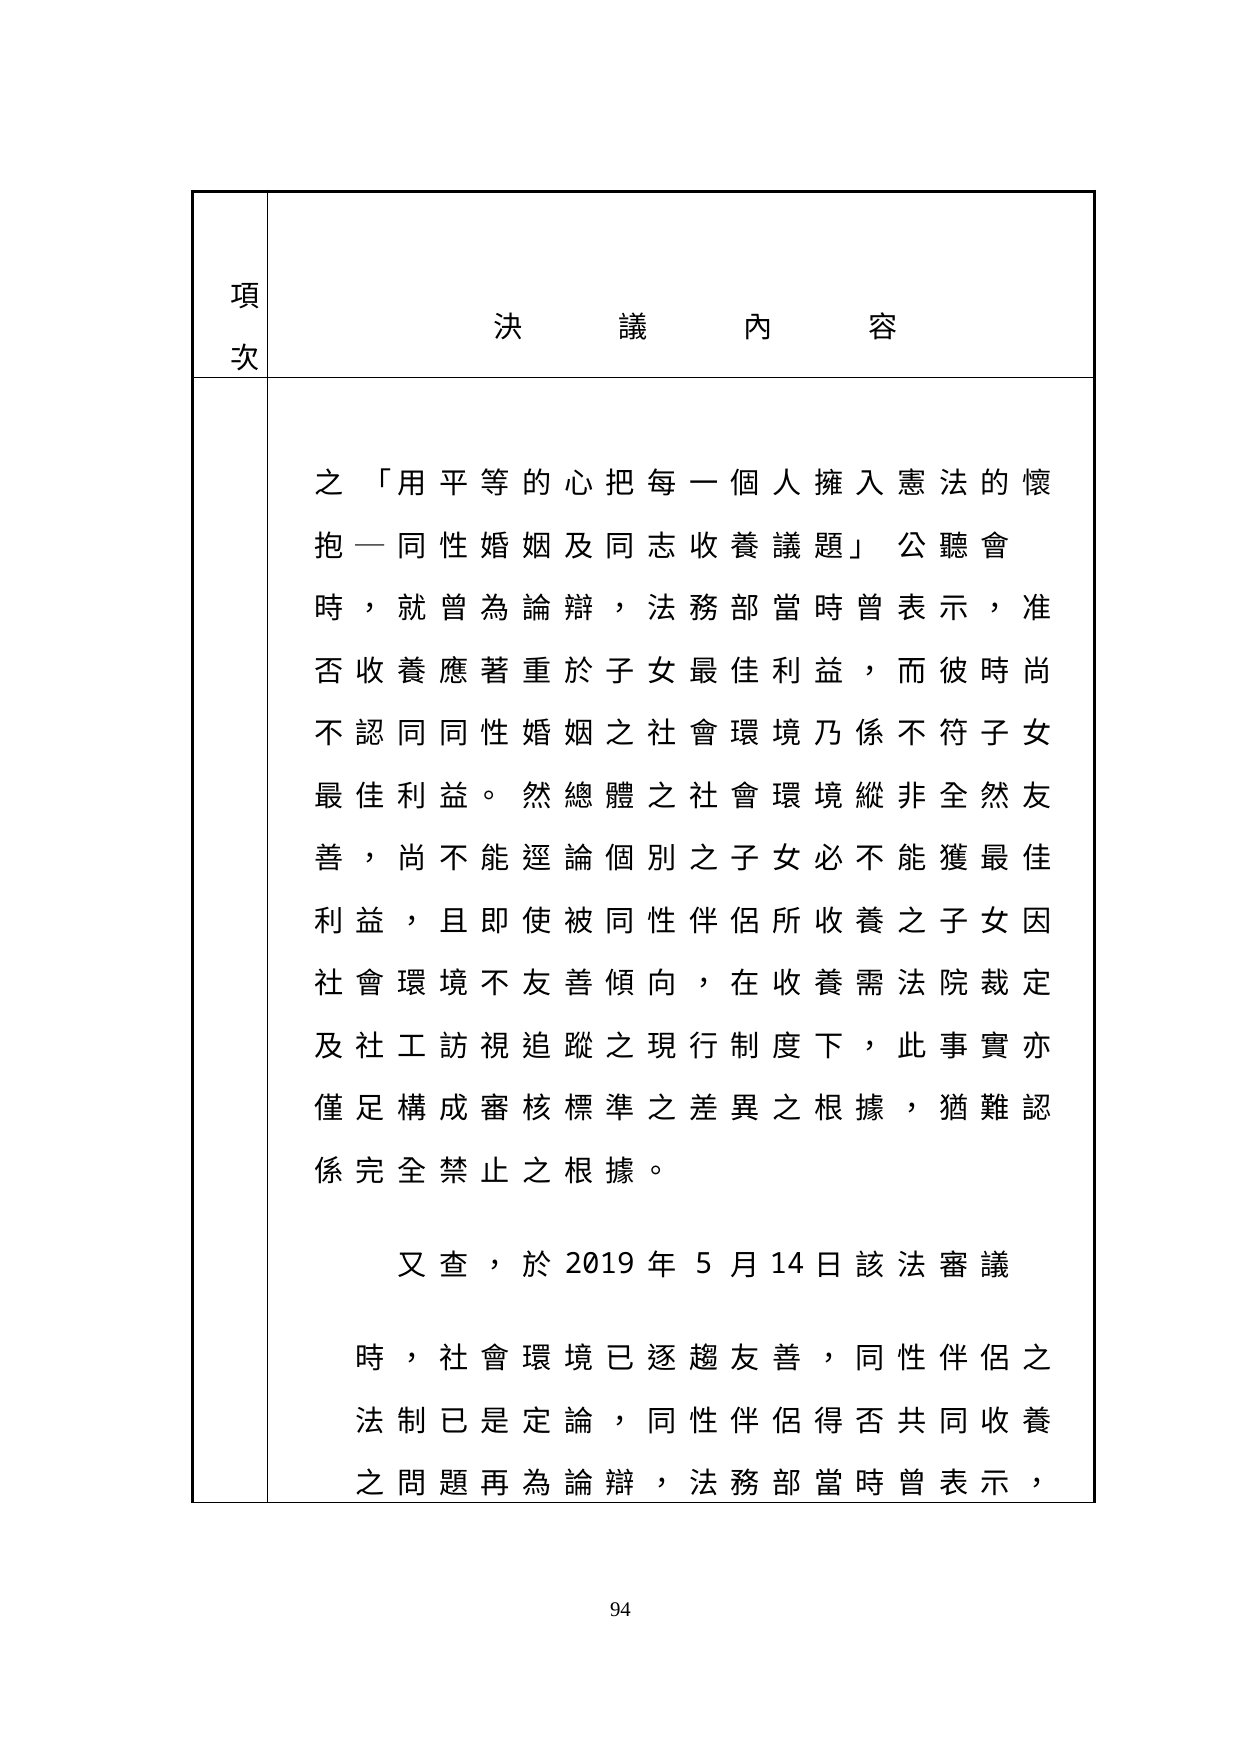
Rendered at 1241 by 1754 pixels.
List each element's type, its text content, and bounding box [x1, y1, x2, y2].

table_cell 之「用平等的心把每一個人擁入憲法的懷抱─同性婚姻及同志收養議題」公聽會時，就曾為論辯，法務部當時曾表示，准否收養應著重於子女最佳利益，而彼時尚不認同同性婚姻之社會環境乃係不符子女最佳利益。然總體之社會環境縱非全然友善，尚不能逕論個別之子女必不能獲最佳利益，且即使被同性伴侶所收養之子女因社會環境不友善傾向，在收養需法院裁定及社工訪視追蹤之現行制度下，此事實亦僅足構成審核標準之差異之根據，猶難認係完全禁止之根據。 又查，於2019年5月14日該法審議時，社會環境已逐趨友善，同性伴侶之法制已是定論，同性伴侶得否共同收養之問題再為論辯，法務部當時曾表示， [268, 378, 1093, 1502]
table_header 決 議 內 容 [268, 193, 1093, 377]
table_header 項次 [194, 193, 267, 377]
table_cell [194, 378, 267, 1502]
